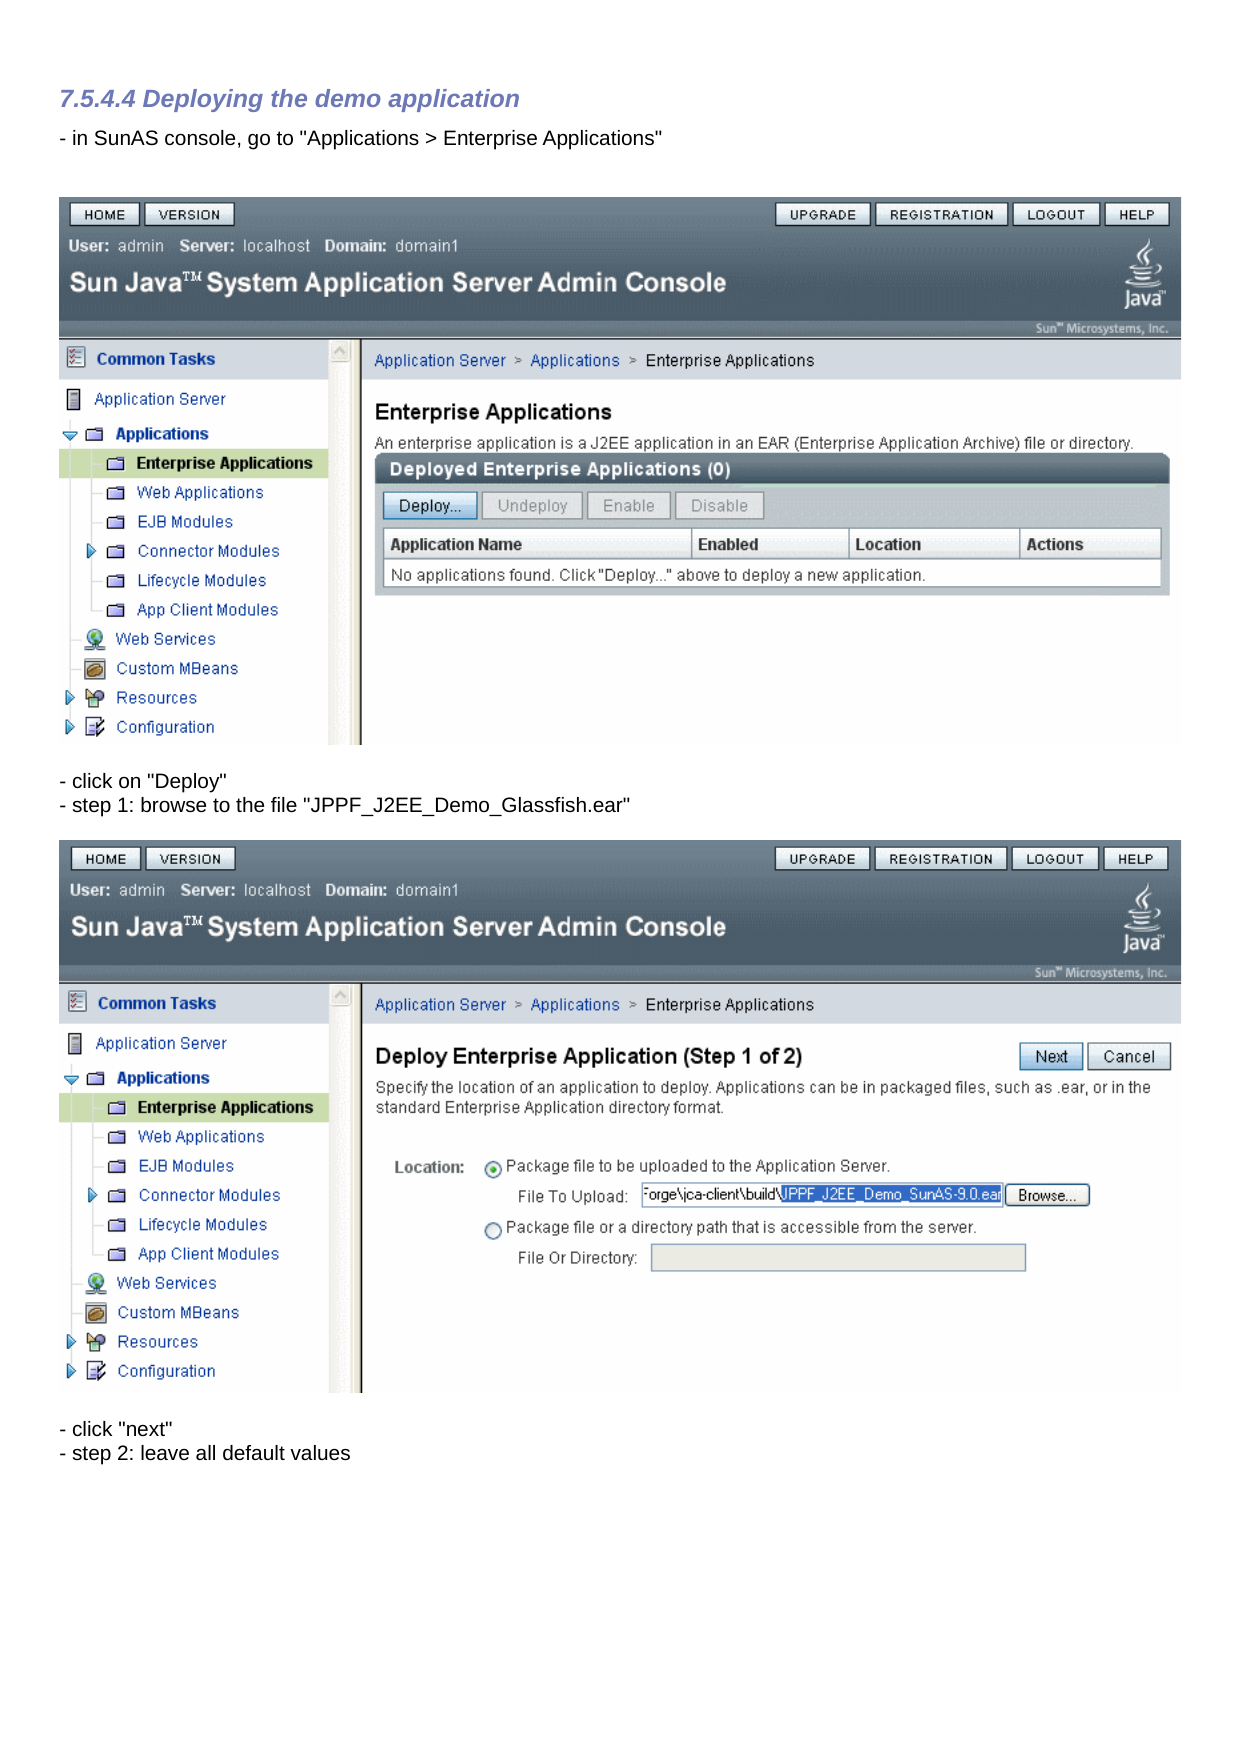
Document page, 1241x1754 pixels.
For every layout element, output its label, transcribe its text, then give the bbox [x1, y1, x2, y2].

text - step 1: browse to the file "JPPF_J2EE_Demo_Glassfish.ear" [59, 793, 1181, 817]
text - in SunAS console, go to "Applications > Enterprise Applications" [59, 125, 1181, 149]
text - step 2: leave all default values [59, 1440, 1181, 1464]
picture [59, 197, 1182, 745]
text - click on "Deploy" [59, 769, 1181, 793]
picture [59, 840, 1182, 1393]
subtitle Deploying the demo application [59, 84, 1181, 113]
text - click "next" [59, 1416, 1181, 1440]
